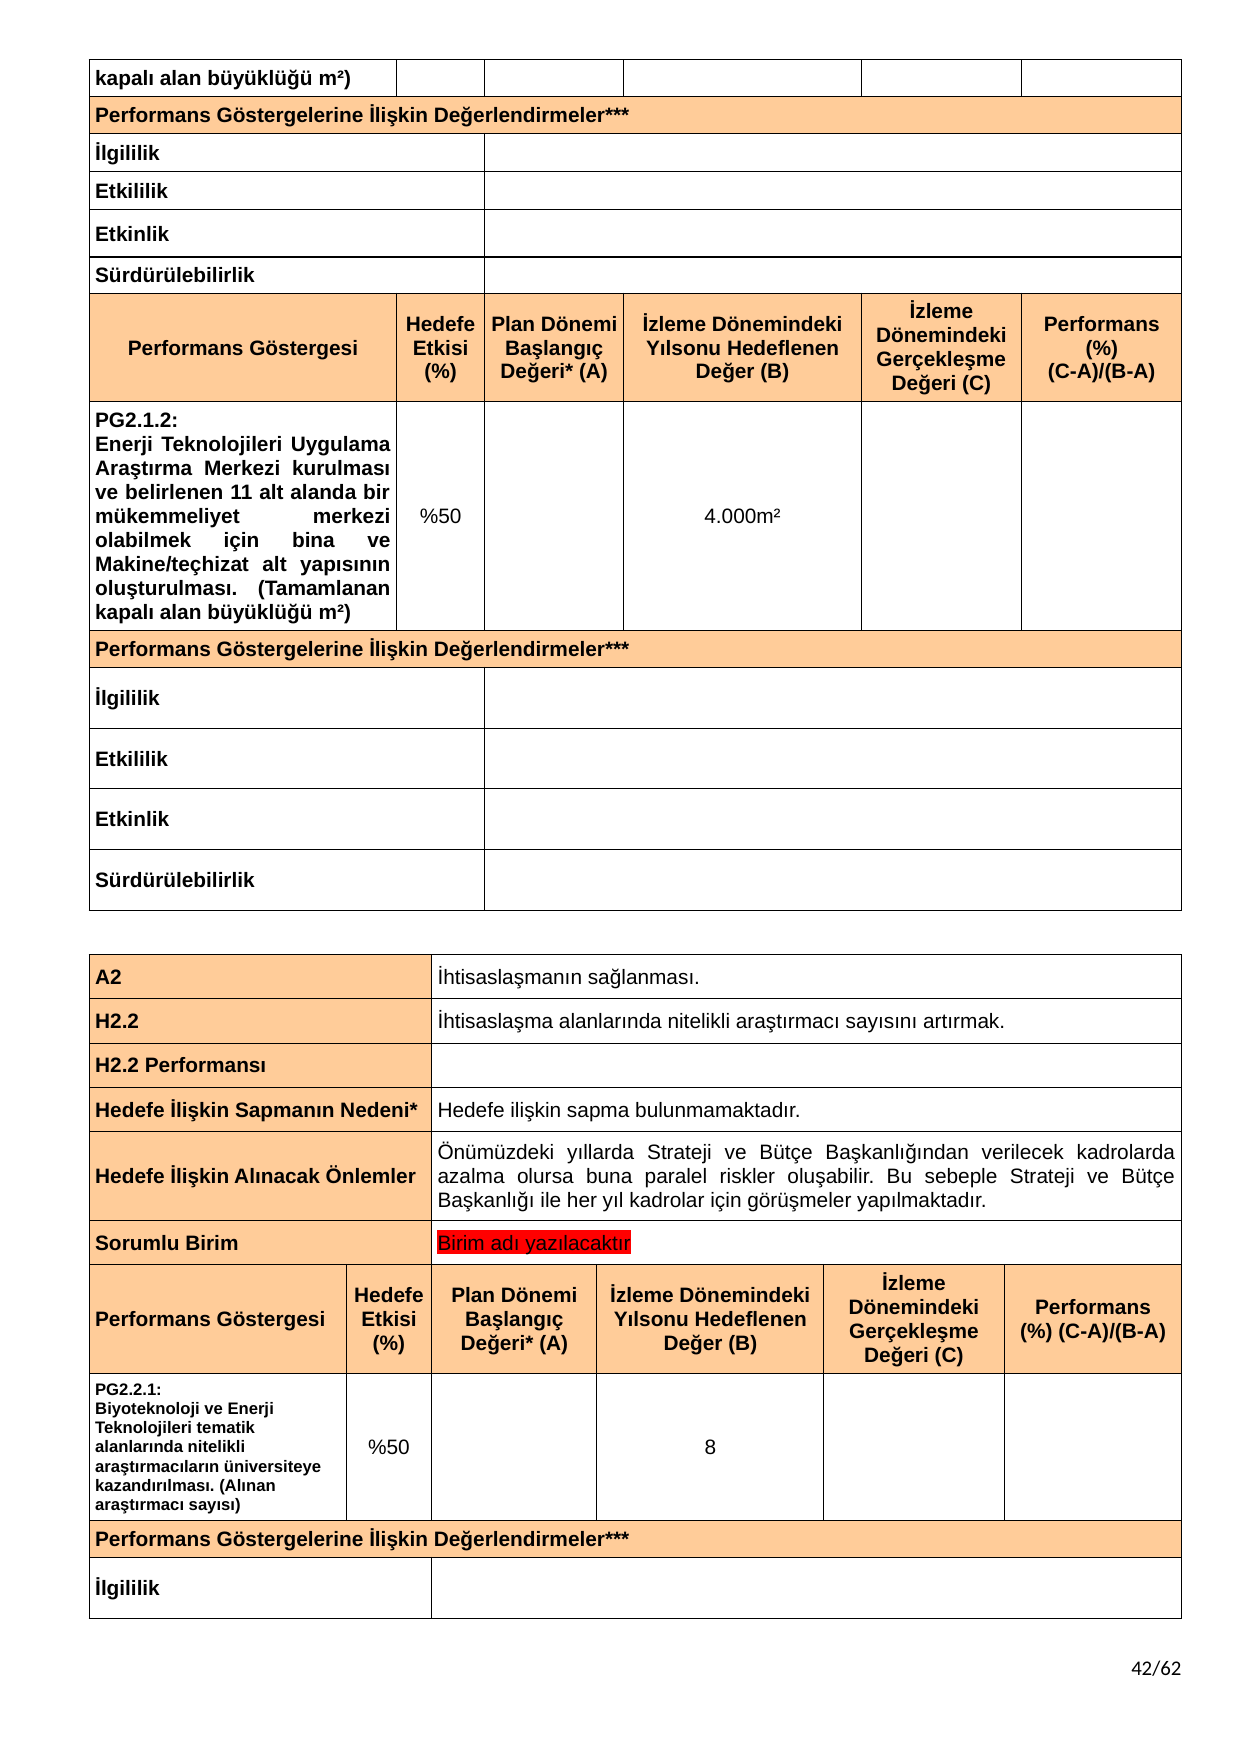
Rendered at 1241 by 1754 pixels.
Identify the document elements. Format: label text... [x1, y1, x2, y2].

table_cell İzleme Dönemindeki Gerçekleşme Değeri (C) [862, 294, 1021, 401]
table_cell [485, 60, 623, 96]
table_cell 4.000m² [624, 402, 861, 630]
table_cell Önümüzdeki yıllarda Strateji ve Bütçe Başkanlığından verilecek kadrolarda azalma olursa buna paralel riskler oluşabilir. Bu sebeple Strateji ve Bütçe Başkanlığı ile her yıl kadrolar için görüşmeler yapılmaktadır. [432, 1132, 1181, 1220]
table_cell 8 [597, 1374, 823, 1520]
table_cell Performans Göstergelerine İlişkin Değerlendirmeler*** [90, 97, 1181, 133]
table_cell Performans Göstergesi [90, 1265, 346, 1373]
table_cell [1022, 60, 1181, 96]
table_cell [485, 258, 1181, 292]
table_cell İlgililik [90, 1558, 431, 1617]
table_cell Hedefe ilişkin sapma bulunmamaktadır. [432, 1088, 1181, 1131]
table_cell İlgililik [90, 134, 484, 171]
table_cell Hedefe Etkisi (%) [347, 1265, 431, 1373]
table_cell PG2.2.1: Biyoteknoloji ve Enerji Teknolojileri tematik alanlarında nitelikli araştırmacıların üniversiteye kazandırılması. (Alınan araştırmacı sayısı) [90, 1374, 346, 1520]
table_cell [432, 1558, 1181, 1617]
table_cell Sorumlu Birim [90, 1221, 431, 1264]
table_cell İlgililik [90, 668, 484, 727]
table_cell kapalı alan büyüklüğü m²) [90, 60, 396, 96]
table_cell Performans Göstergesi [90, 294, 396, 401]
table_cell Hedefe İlişkin Sapmanın Nedeni* [90, 1088, 431, 1131]
table_cell [862, 402, 1021, 630]
table_header A2 [90, 955, 431, 998]
table_cell İhtisaslaşma alanlarında nitelikli araştırmacı sayısını artırmak. [432, 999, 1181, 1043]
table_cell [485, 172, 1181, 209]
table_cell [485, 402, 623, 630]
table_cell Plan Dönemi Başlangıç Değeri* (A) [432, 1265, 596, 1373]
table_cell [432, 1374, 596, 1520]
table_cell Etkinlik [90, 210, 484, 256]
table_cell %50 [347, 1374, 431, 1520]
table_cell [624, 60, 861, 96]
table_header İhtisaslaşmanın sağlanması. [432, 955, 1181, 998]
table_cell [485, 210, 1181, 256]
table_cell İzleme Dönemindeki Yılsonu Hedeflenen Değer (B) [597, 1265, 823, 1373]
table_cell [485, 729, 1181, 788]
table_cell %50 [397, 402, 484, 630]
table_cell İzleme Dönemindeki Gerçekleşme Değeri (C) [824, 1265, 1004, 1373]
table_cell Etkililik [90, 729, 484, 788]
table_cell [432, 1044, 1181, 1087]
table_cell [485, 668, 1181, 727]
table_cell Performans (%) (C-A)/(B-A) [1022, 294, 1181, 401]
table_cell Etkililik [90, 172, 484, 209]
table_cell Hedefe Etkisi (%) [397, 294, 484, 401]
table_cell PG2.1.2: Enerji Teknolojileri Uygulama Araştırma Merkezi kurulması ve belirlenen 11 alt alanda bir mükemmeliyet merkezi olabilmek için bina ve Makine/teçhizat alt yapısının oluşturulması. (Tamamlanan kapalı alan büyüklüğü m²) [90, 402, 396, 630]
table_cell Plan Dönemi Başlangıç Değeri* (A) [485, 294, 623, 401]
table_cell [397, 60, 484, 96]
table_cell Sürdürülebilirlik [90, 850, 484, 910]
table_cell Birim adı yazılacaktır [432, 1221, 1181, 1264]
table_cell Etkinlik [90, 789, 484, 849]
table_cell Performans Göstergelerine İlişkin Değerlendirmeler*** [90, 631, 1181, 667]
table_cell [1022, 402, 1181, 630]
table_cell Sürdürülebilirlik [90, 258, 484, 292]
table_cell Performans Göstergelerine İlişkin Değerlendirmeler*** [90, 1521, 1181, 1557]
table_cell İzleme Dönemindeki Yılsonu Hedeflenen Değer (B) [624, 294, 861, 401]
table_cell H2.2 [90, 999, 431, 1043]
table_cell [485, 850, 1181, 910]
table_cell Hedefe İlişkin Alınacak Önlemler [90, 1132, 431, 1220]
table_cell H2.2 Performansı [90, 1044, 431, 1087]
table_cell Performans (%) (C-A)/(B-A) [1005, 1265, 1181, 1373]
table_cell [485, 789, 1181, 849]
table_cell [485, 134, 1181, 171]
table_cell [862, 60, 1021, 96]
table_cell [1005, 1374, 1181, 1520]
table_cell [824, 1374, 1004, 1520]
